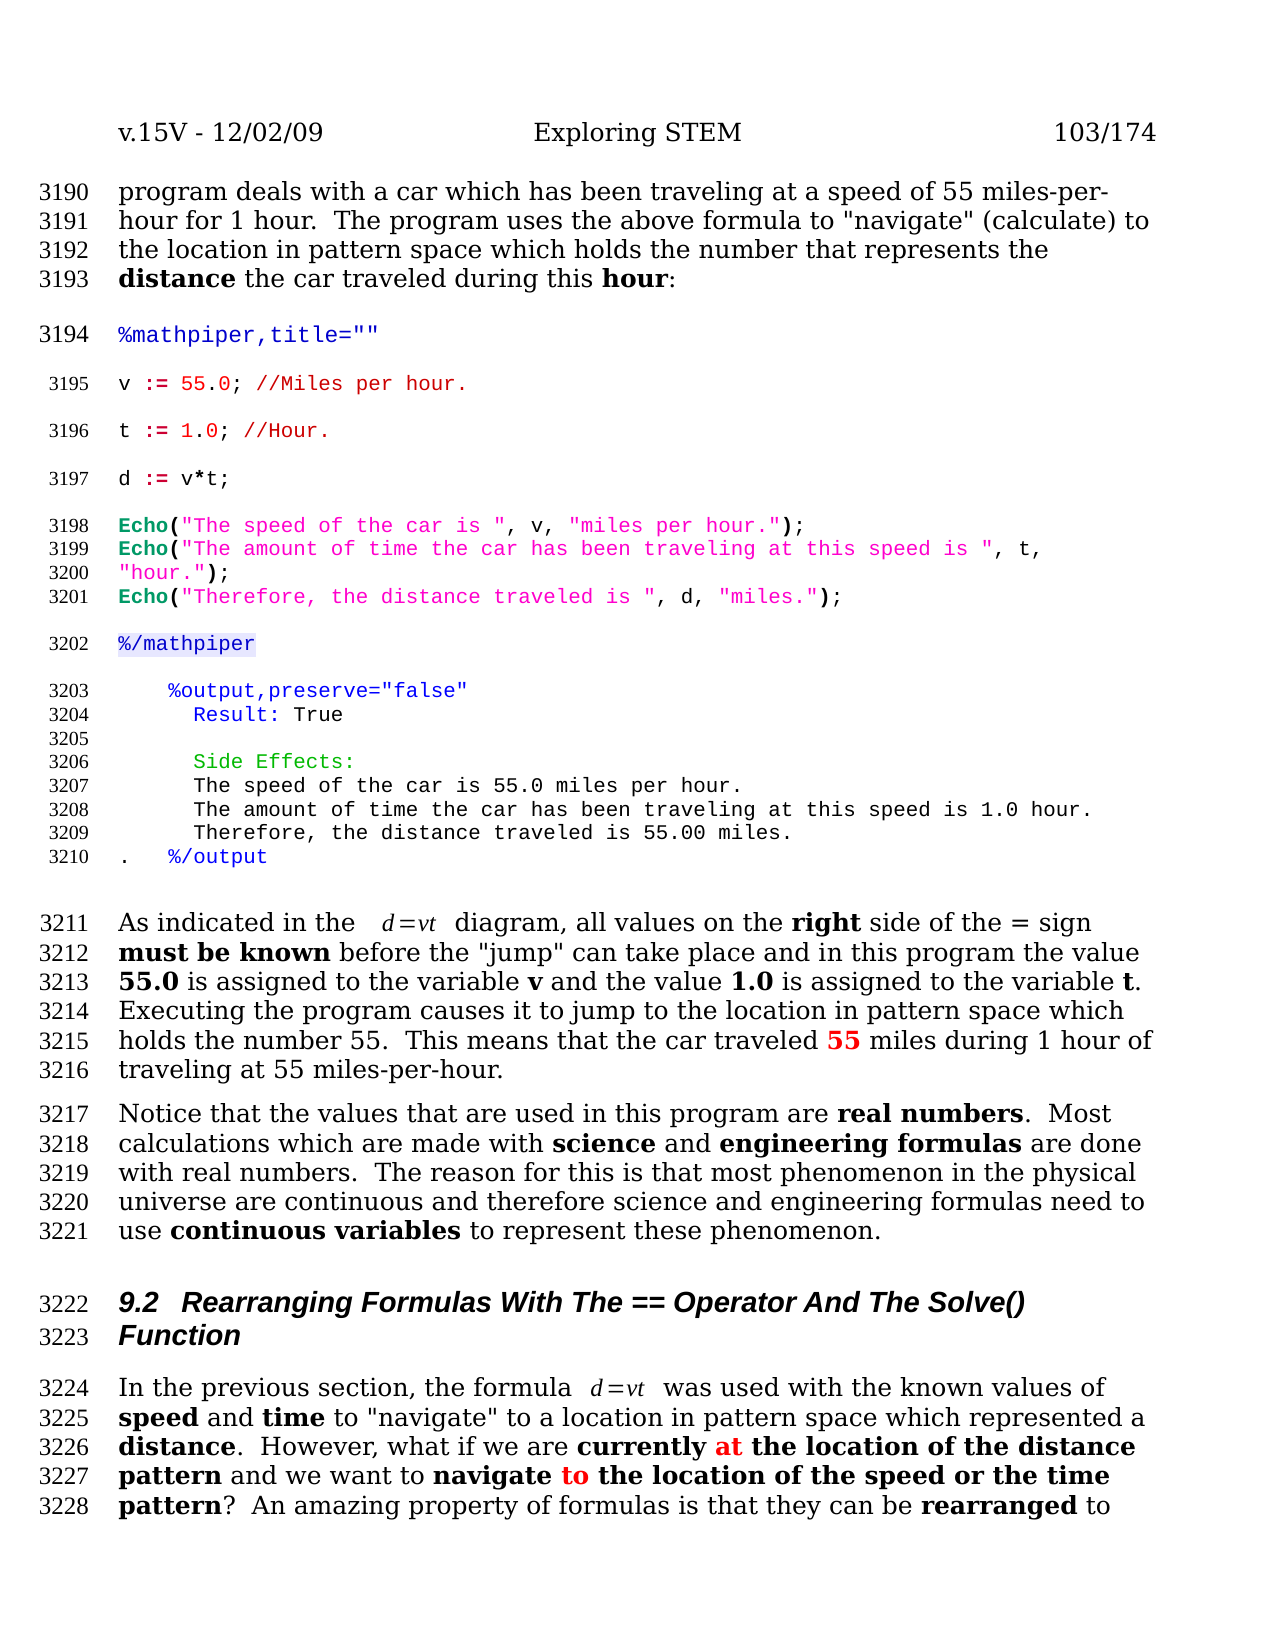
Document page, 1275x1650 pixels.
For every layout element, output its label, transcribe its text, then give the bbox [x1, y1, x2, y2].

text Result: True [118, 704, 1157, 728]
text Therefore, the distance traveled is 55.00 miles. [118, 822, 1157, 846]
text d := v*t; [118, 467, 1157, 491]
text The amount of time the car has been traveling at this speed is 1.0 hour. [118, 798, 1157, 822]
text Notice that the values that are used in this program are real numbers. Most calculations which are made with science and engineering formulas are done with real numbers. The reason for this is that most phenomenon in the physical universe are continuous and therefore science and engineering formulas need to use continuous variables to represent these phenomenon. [118, 1099, 1157, 1246]
text Echo("The amount of time the car has been traveling at this speed is ", t, "hour."); [118, 538, 1157, 586]
text %mathpiper,title="" [118, 323, 1157, 349]
text t := 1.0; //Hour. [118, 420, 1157, 444]
text The speed of the car is 55.0 miles per hour. [118, 775, 1157, 798]
text %/mathpiper [118, 633, 1157, 657]
text %output,preserve="false" [118, 680, 1157, 704]
subtitle Rearranging Formulas With The == Operator And The Solve() Function [118, 1285, 1157, 1352]
text v := 55.0; //Miles per hour. [118, 373, 1157, 397]
text program deals with a car which has been traveling at a speed of 55 miles-per-hour for 1 hour. The program uses the above formula to "navigate" (calculate) to the location in pattern space which holds the number that represents the distance the car traveled during this hour: [118, 177, 1157, 294]
text Side Effects: [118, 751, 1157, 775]
text In the previous section, the formulawas used with the known values of speed and time to "navigate" to a location in pattern space which represented a distance. However, what if we are currently at the location of the distance pattern and we want to navigate to the location of the speed or the time pattern? An amazing property of formulas is that they can be rearranged to [118, 1373, 1157, 1520]
text Echo("Therefore, the distance traveled is ", d, "miles."); [118, 586, 1157, 609]
text As indicated in the diagram, all values on the right side of the = sign must be known before the "jump" can take place and in this program the value 55.0 is assigned to the variable v and the value 1.0 is assigned to the variable t. Executing the program causes it to jump to the location in pattern space which holds the number 55. This means that the car traveled 55 miles during 1 hour of traveling at 55 miles-per-hour. [118, 908, 1157, 1084]
text Echo("The speed of the car is ", v, "miles per hour."); [118, 515, 1157, 538]
text . %/output [118, 846, 1157, 869]
